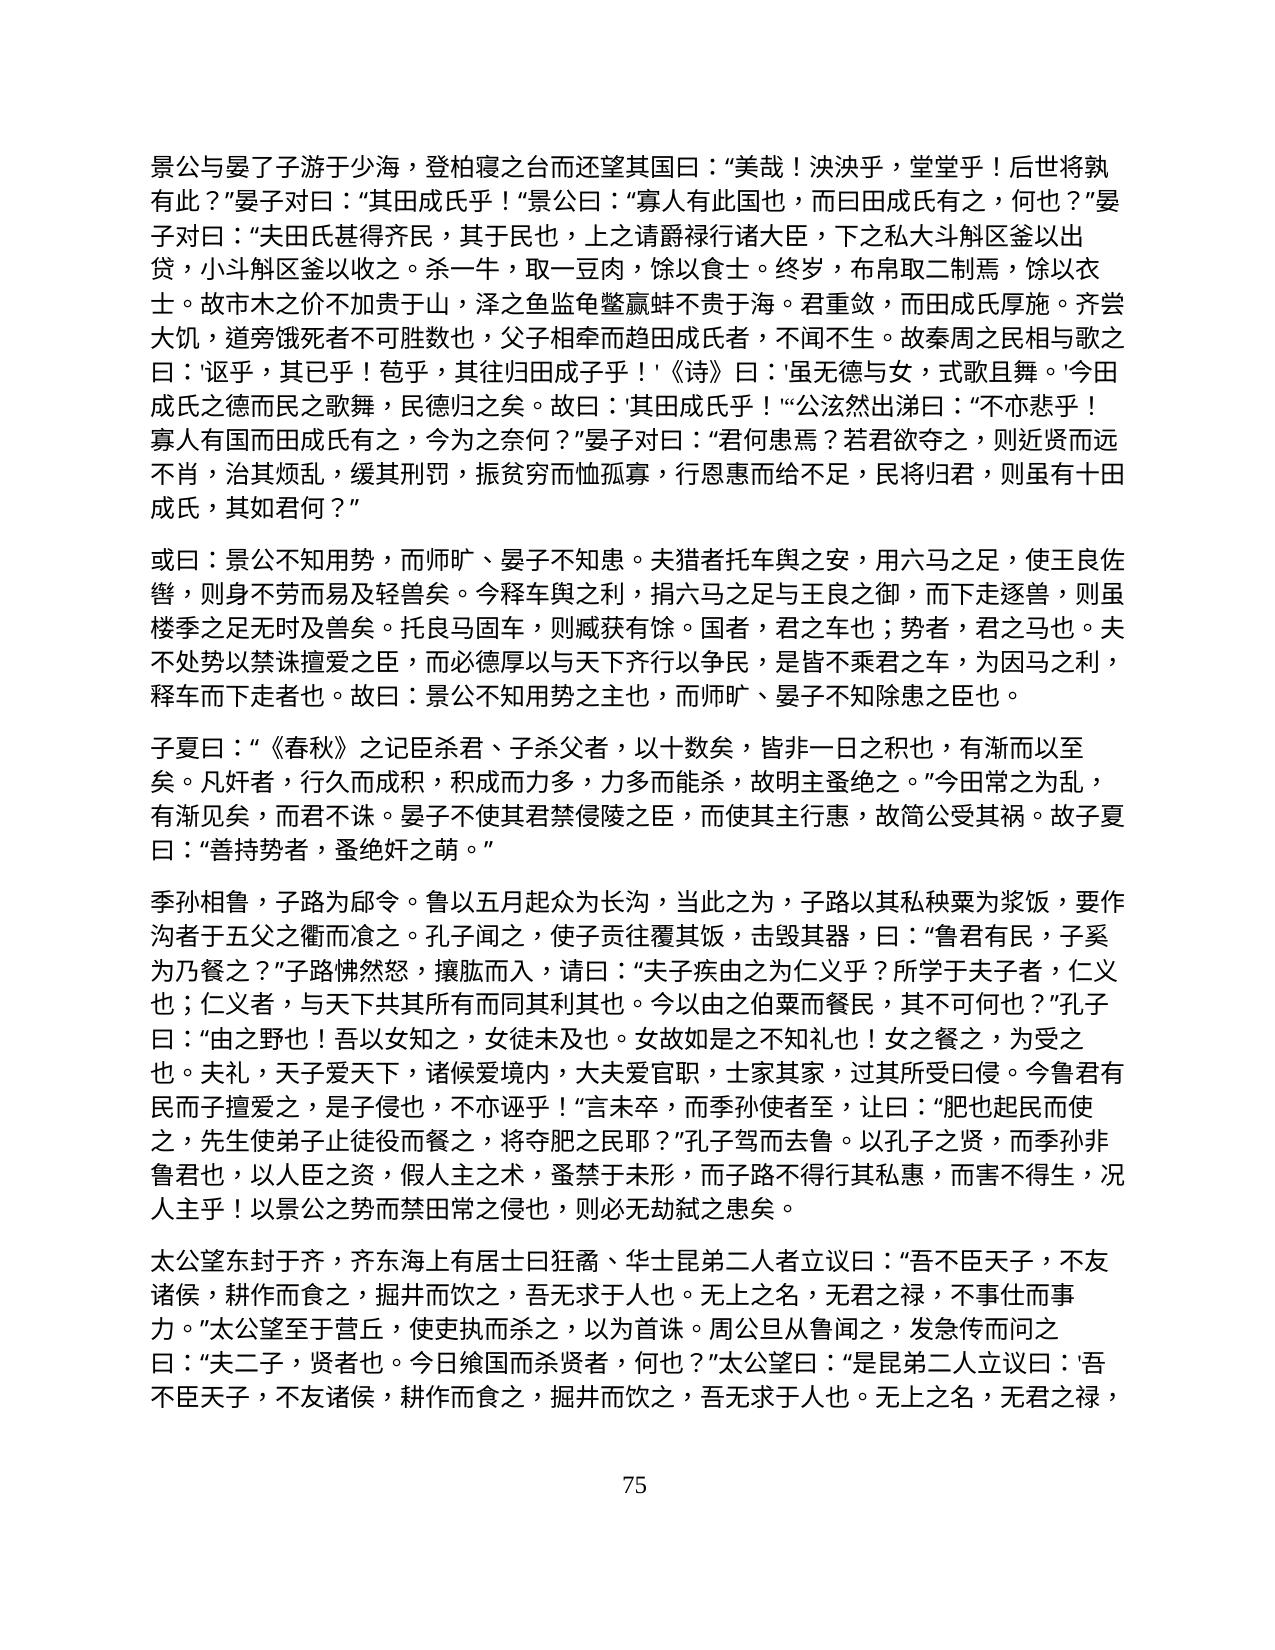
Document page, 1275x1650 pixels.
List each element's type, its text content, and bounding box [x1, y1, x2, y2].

text 太公望东封于齐，齐东海上有居士曰狂矞、华士昆弟二人者立议曰：“吾不臣天子，不友诸侯，耕作而食之，掘井而饮之，吾无求于人也。无上之名，无君之禄，不事仕而事力。”太公望至于营丘，使吏执而杀之，以为首诛。周公旦从鲁闻之，发急传而问之曰：“夫二子，贤者也。今日飨国而杀贤者，何也？”太公望曰：“是昆弟二人立议曰：'吾不臣天子，不友诸侯，耕作而食之，掘井而饮之，吾无求于人也。无上之名，无君之禄， [150, 1243, 1125, 1414]
text 季孙相鲁，子路为郈令。鲁以五月起众为长沟，当此之为，子路以其私秧粟为浆饭，要作沟者于五父之衢而飡之。孔子闻之，使子贡往覆其饭，击毁其器，曰：“鲁君有民，子奚为乃餐之？”子路怫然怒，攘肱而入，请曰：“夫子疾由之为仁义乎？所学于夫子者，仁义也；仁义者，与天下共其所有而同其利其也。今以由之伯粟而餐民，其不可何也？”孔子曰：“由之野也！吾以女知之，女徒未及也。女故如是之不知礼也！女之餐之，为受之也。夫礼，天子爱天下，诸候爱境内，大夫爱官职，士家其家，过其所受曰侵。今鲁君有民而子擅爱之，是子侵也，不亦诬乎！“言未卒，而季孙使者至，让曰：“肥也起民而使之，先生使弟子止徒役而餐之，将夺肥之民耶？”孔子驾而去鲁。以孔子之贤，而季孙非鲁君也，以人臣之资，假人主之术，蚤禁于未形，而子路不得行其私惠，而害不得生，况人主乎！以景公之势而禁田常之侵也，则必无劫弑之患矣。 [150, 885, 1125, 1226]
text 或曰：景公不知用势，而师旷、晏子不知患。夫猎者托车舆之安，用六马之足，使王良佐辔，则身不劳而易及轻兽矣。今释车舆之利，捐六马之足与王良之御，而下走逐兽，则虽楼季之足无时及兽矣。托良马固车，则臧获有馀。国者，君之车也；势者，君之马也。夫不处势以禁诛擅爱之臣，而必德厚以与天下齐行以争民，是皆不乘君之车，为因马之利，释车而下走者也。故曰：景公不知用势之主也，而师旷、晏子不知除患之臣也。 [150, 543, 1125, 713]
text 景公与晏了子游于少海，登柏寝之台而还望其国曰：“美哉！泱泱乎，堂堂乎！后世将孰有此？”晏子对曰：“其田成氏乎！“景公曰：“寡人有此国也，而曰田成氏有之，何也？”晏子对曰：“夫田氏甚得齐民，其于民也，上之请爵禄行诸大臣，下之私大斗斛区釜以出贷，小斗斛区釜以收之。杀一牛，取一豆肉，馀以食士。终岁，布帛取二制焉，馀以衣士。故市木之价不加贵于山，泽之鱼监龟鳖赢蚌不贵于海。君重敛，而田成氏厚施。齐尝大饥，道旁饿死者不可胜数也，父子相牵而趋田成氏者，不闻不生。故秦周之民相与歌之曰：'讴乎，其已乎！苞乎，其往归田成子乎！'《诗》曰：'虽无德与女，式歌且舞。'今田成氏之德而民之歌舞，民德归之矣。故曰：'其田成氏乎！'“公泫然出涕曰：“不亦悲乎！寡人有国而田成氏有之，今为之奈何？”晏子对曰：“君何患焉？若君欲夺之，则近贤而远不肖，治其烦乱，缓其刑罚，振贫穷而恤孤寡，行恩惠而给不足，民将归君，则虽有十田成氏，其如君何？” [150, 150, 1125, 525]
text 子夏曰：“《春秋》之记臣杀君、子杀父者，以十数矣，皆非一日之积也，有渐而以至矣。凡奸者，行久而成积，积成而力多，力多而能杀，故明主蚤绝之。”今田常之为乱，有渐见矣，而君不诛。晏子不使其君禁侵陵之臣，而使其主行惠，故简公受其祸。故子夏曰：“善持势者，蚤绝奸之萌。” [150, 731, 1125, 867]
